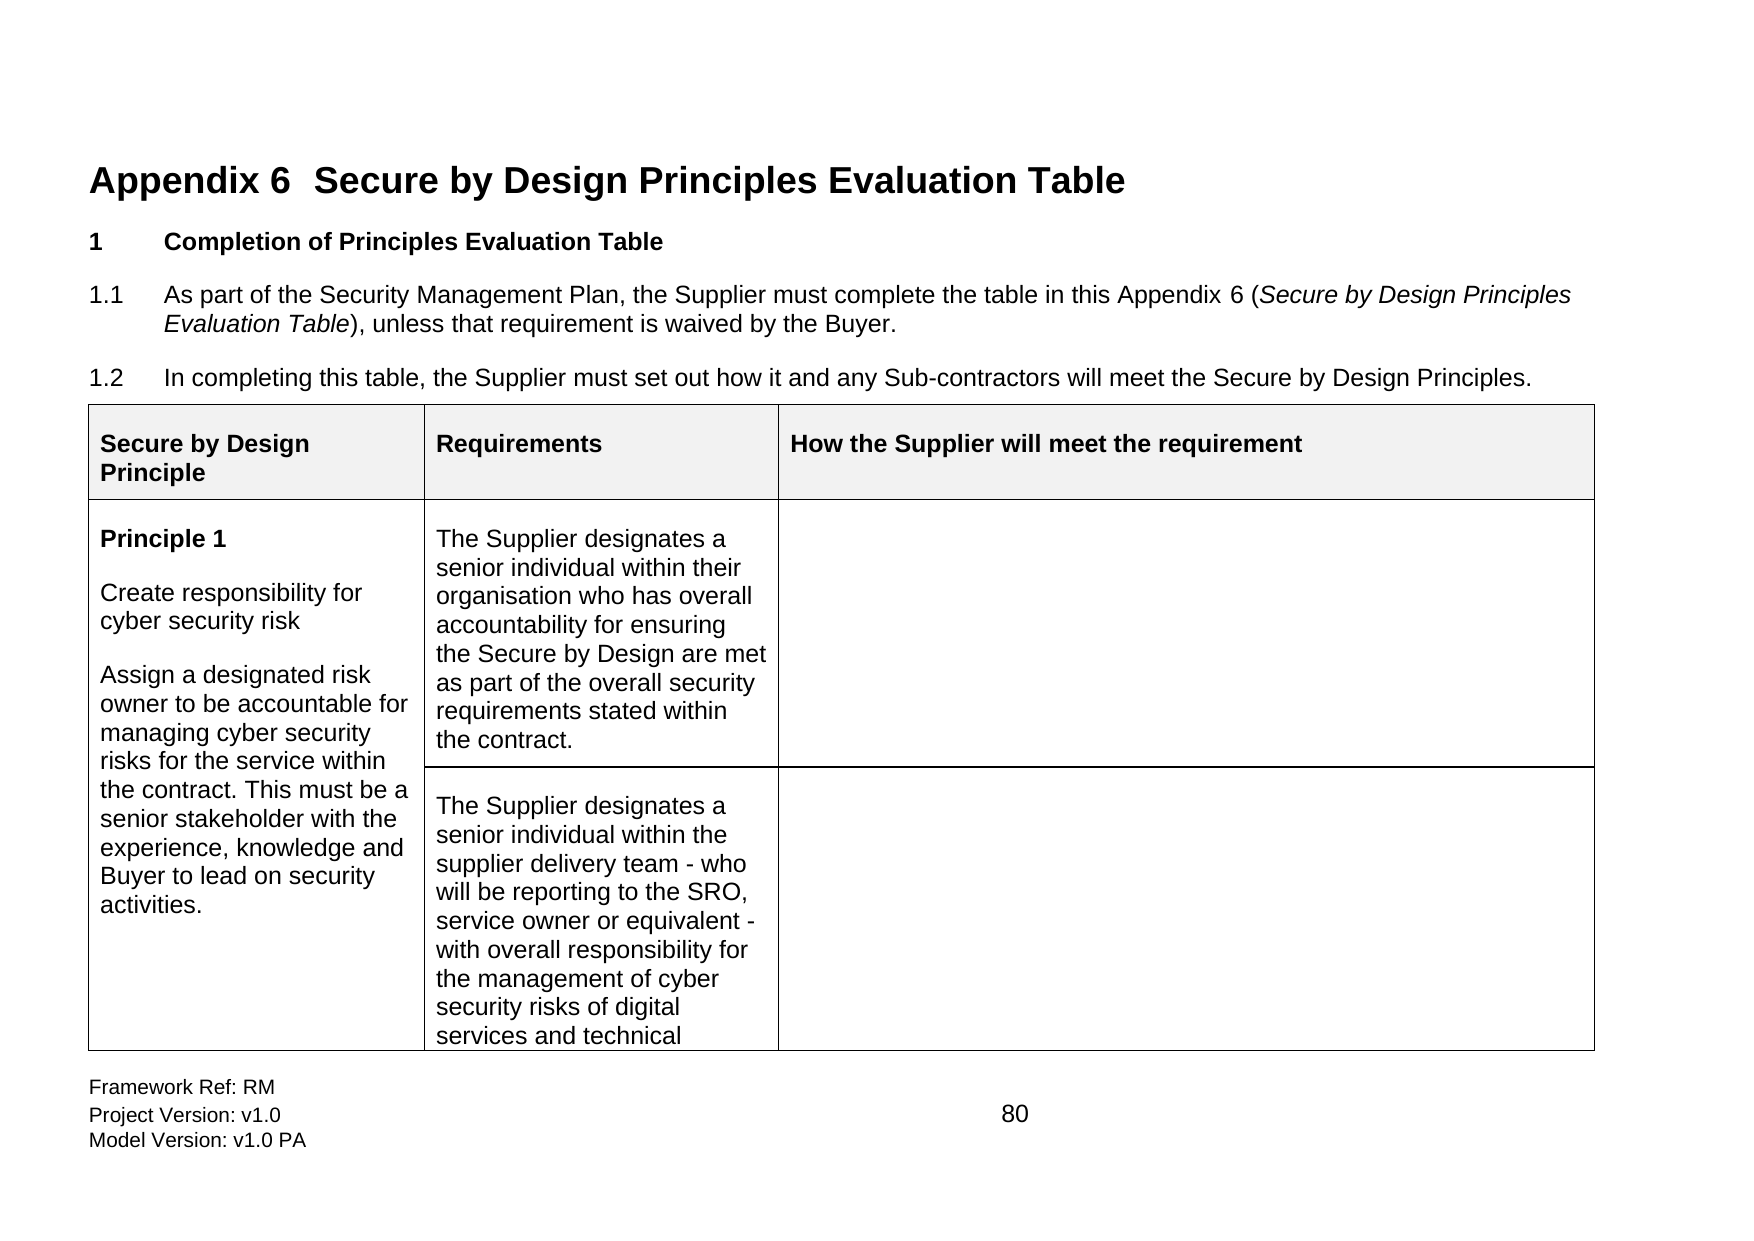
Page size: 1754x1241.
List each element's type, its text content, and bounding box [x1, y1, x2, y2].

table_cell Principle 1 Create responsibility for cyber security risk Assign a designated risk owner to be accountable for managing cyber security risks for the service within the contract. This must be a senior stakeholder with the experience, knowledge and Buyer to lead on security activities. [89, 500, 424, 1050]
list In completing this table, the Supplier must set out how it and any Sub-contractors will meet the Secure by Design Principles. [89, 363, 1665, 392]
table_header How the Supplier will meet the requirement [779, 405, 1594, 499]
table_cell [779, 768, 1594, 1050]
table_cell The Supplier designates a senior individual within their organisation who has overall accountability for ensuring the Secure by Design are met as part of the overall security requirements stated within the contract. [425, 500, 778, 766]
table_cell [779, 500, 1594, 766]
list Secure by Design Principles Evaluation Table [89, 159, 1665, 202]
table_header Requirements [425, 405, 778, 499]
table_header Secure by Design Principle [89, 405, 424, 499]
table_cell The Supplier designates a senior individual within the supplier delivery team - who will be reporting to the SRO, service owner or equivalent - with overall responsibility for the management of cyber security risks of digital services and technical [425, 768, 778, 1050]
list As part of the Security Management Plan, the Supplier must complete the table in this Appendix 6 (Secure by Design Principles Evaluation Table), unless that requirement is waived by the Buyer. [89, 281, 1665, 338]
list Completion of Principles Evaluation Table [89, 227, 1665, 256]
